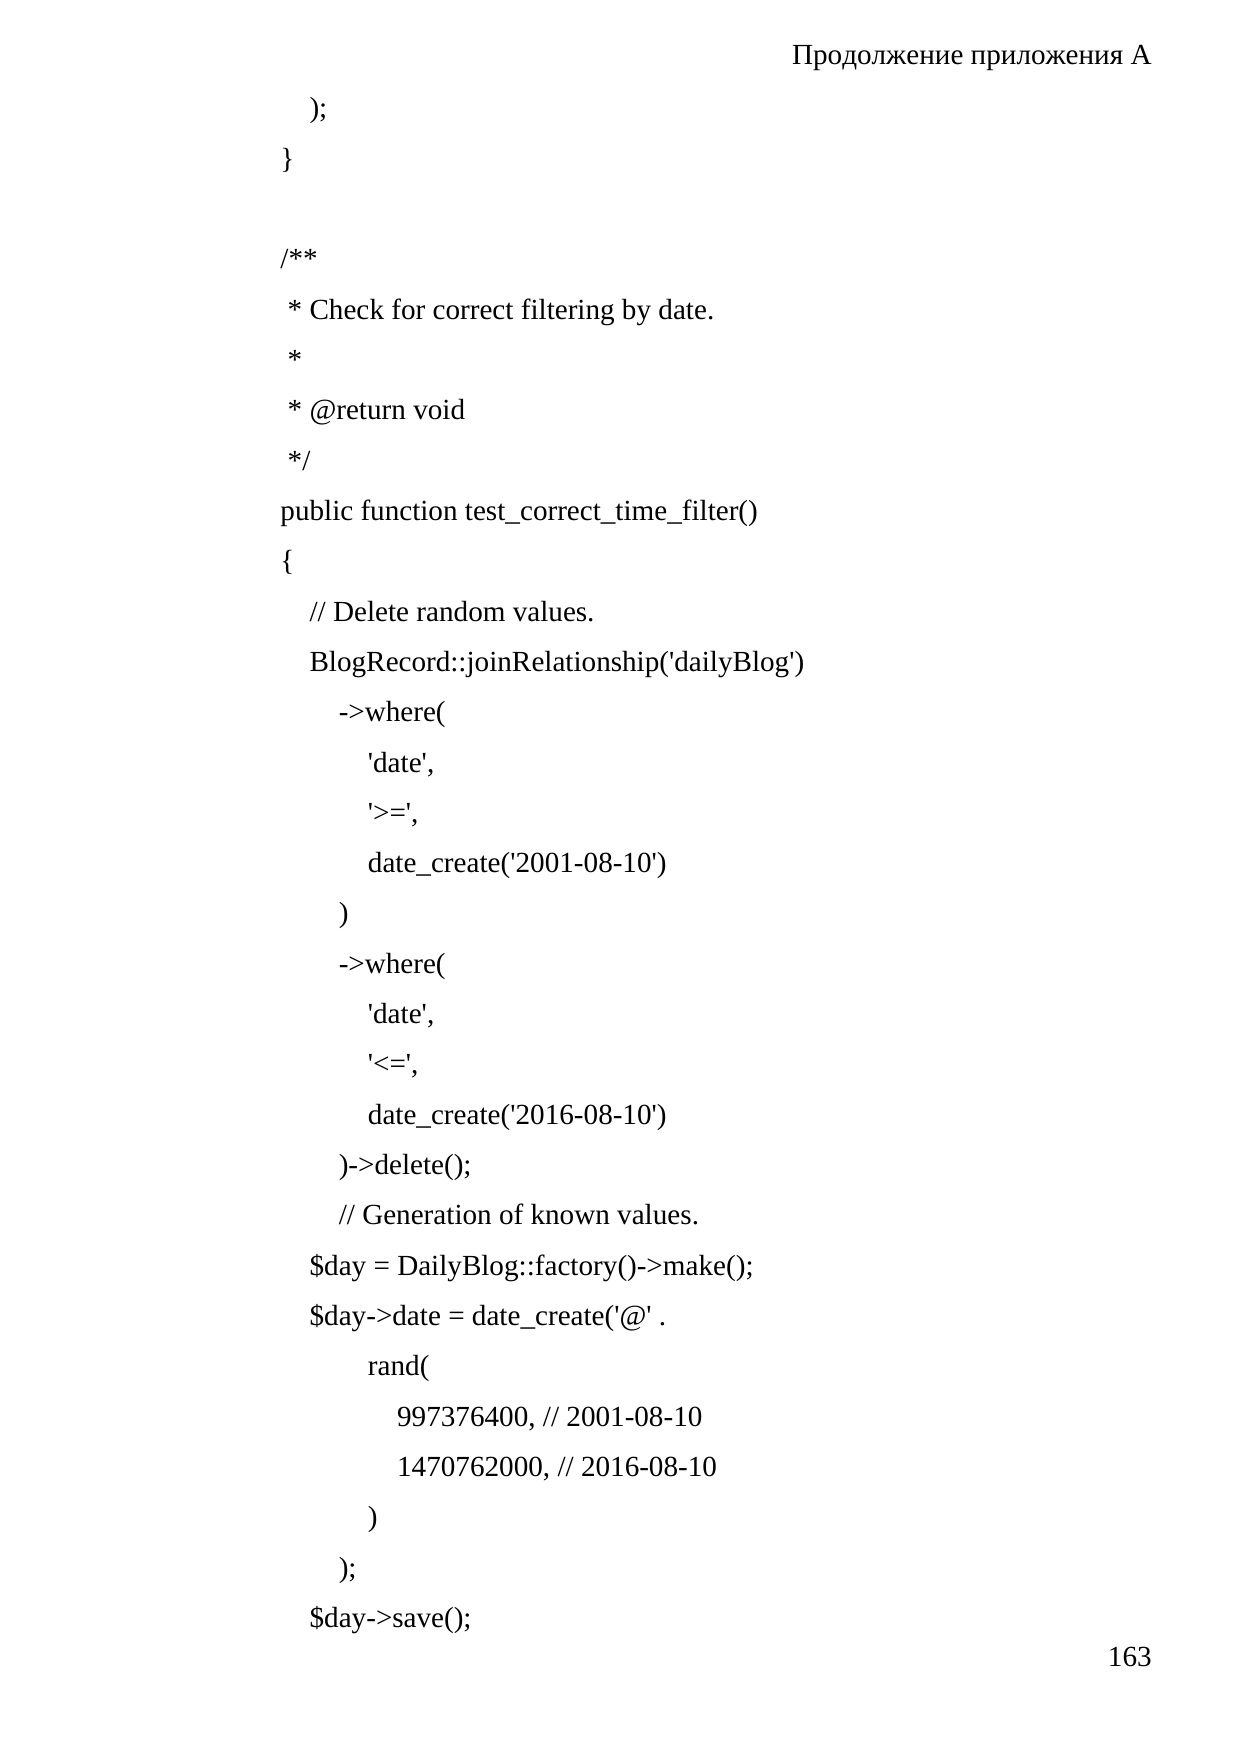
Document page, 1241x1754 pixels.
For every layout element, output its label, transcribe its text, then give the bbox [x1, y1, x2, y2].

text // Delete random values. [177, 594, 1152, 627]
text 1470762000, // 2016-08-10 [177, 1449, 1152, 1483]
text ->where( [177, 694, 1152, 728]
text $day = DailyBlog::factory()->make(); [177, 1248, 1152, 1281]
text * Check for correct filtering by date. [177, 292, 1152, 325]
text )->delete(); [177, 1147, 1152, 1181]
text 'date', [177, 745, 1152, 778]
text ) [177, 896, 1152, 929]
text ); [177, 1550, 1152, 1583]
text $day->date = date_create('@' . [177, 1298, 1152, 1332]
text * [177, 342, 1152, 376]
text date_create('2016-08-10') [177, 1097, 1152, 1130]
text */ [177, 443, 1152, 476]
text { [177, 543, 1152, 577]
text $day->save(); [177, 1600, 1152, 1633]
text ) [177, 1499, 1152, 1533]
text 997376400, // 2001-08-10 [177, 1399, 1152, 1432]
text ->where( [177, 946, 1152, 979]
text ); [177, 91, 1152, 124]
text } [177, 141, 1152, 174]
text '<=', [177, 1047, 1152, 1080]
text public function test_correct_time_filter() [177, 493, 1152, 527]
text rand( [177, 1348, 1152, 1382]
text '>=', [177, 795, 1152, 828]
text /** [177, 242, 1152, 275]
text date_create('2001-08-10') [177, 845, 1152, 879]
text BlogRecord::joinRelationship('dailyBlog') [177, 644, 1152, 678]
text // Generation of known values. [177, 1197, 1152, 1231]
text 'date', [177, 996, 1152, 1030]
text * @return void [177, 392, 1152, 426]
